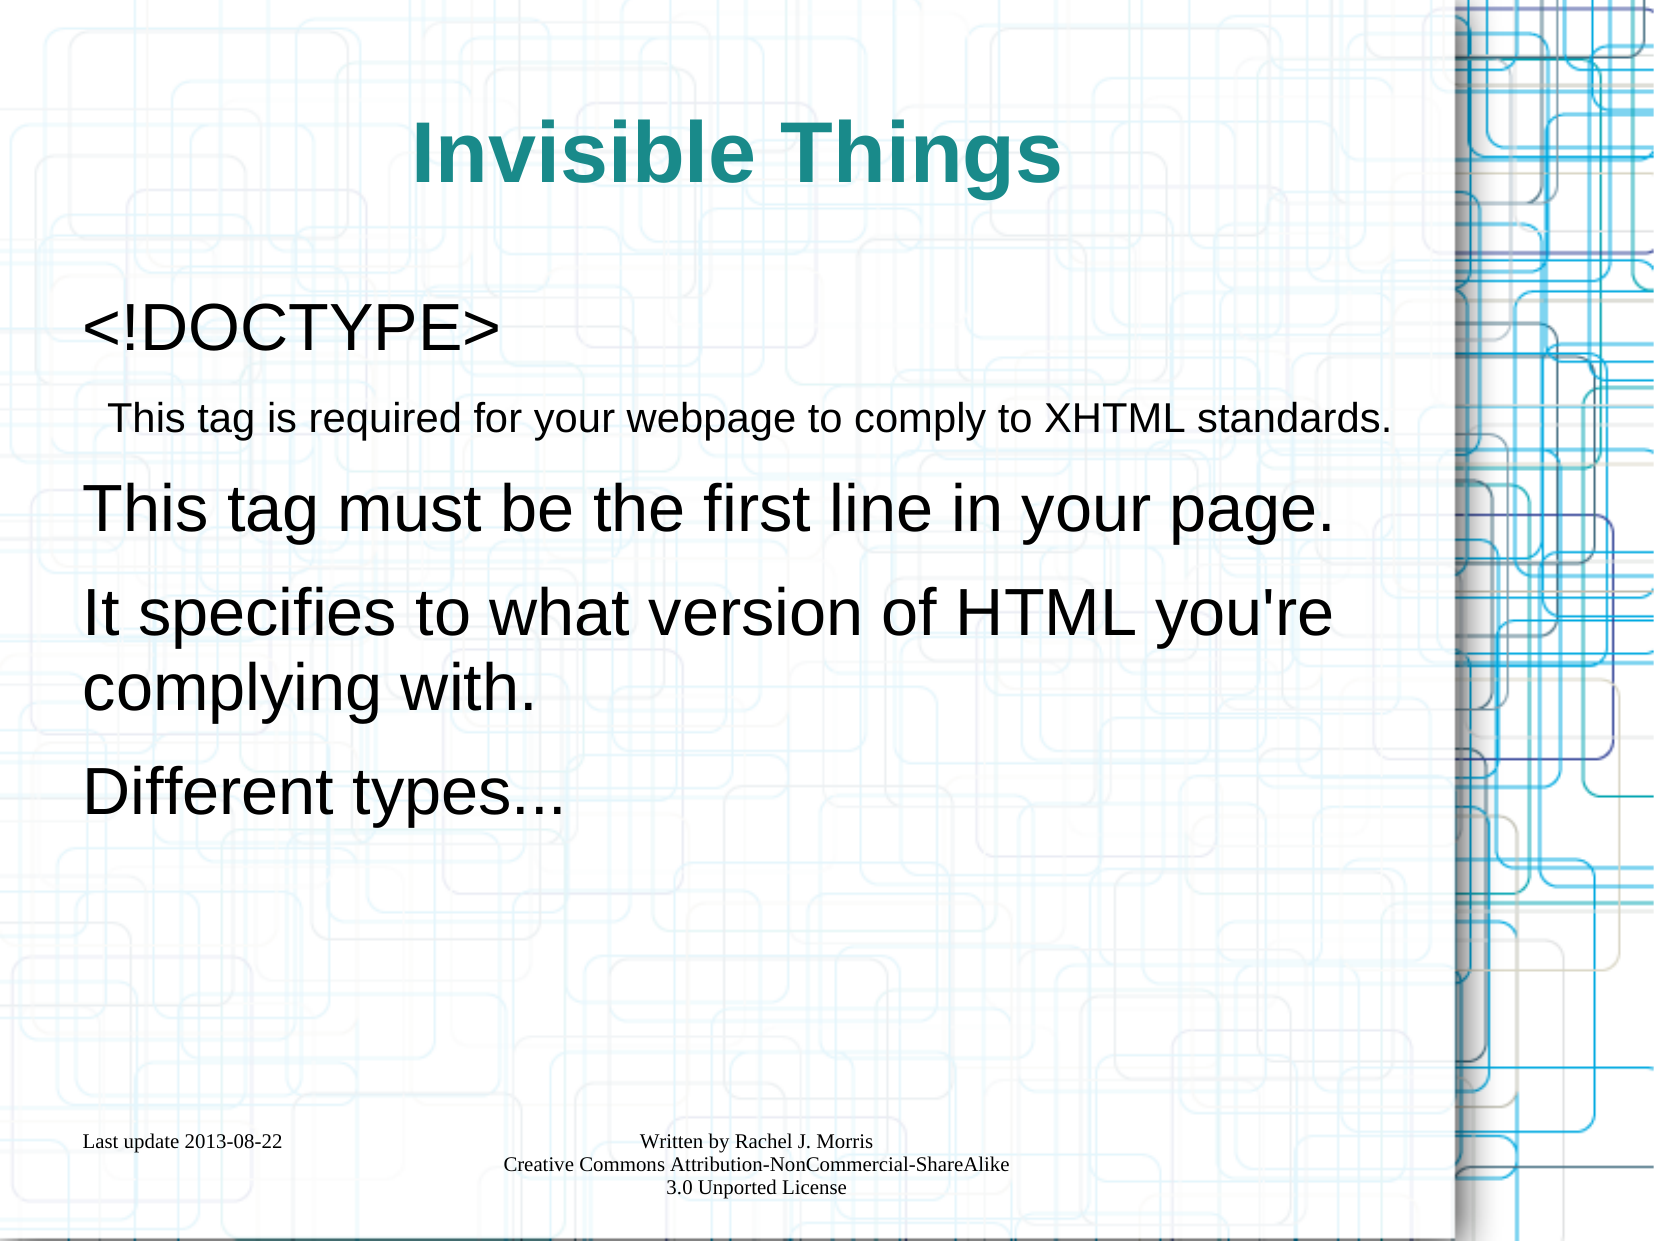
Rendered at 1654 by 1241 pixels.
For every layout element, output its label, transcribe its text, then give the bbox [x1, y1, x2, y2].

title Invisible Things [59, 49, 1418, 257]
list <!DOCTYPE> This tag is required for your webpage to comply to XHTML standards. This tag must be the first line in your page. It specifies to what version of HTML you're complying with. Different types... [82, 290, 1418, 829]
picture [0, 0, 1654, 1241]
